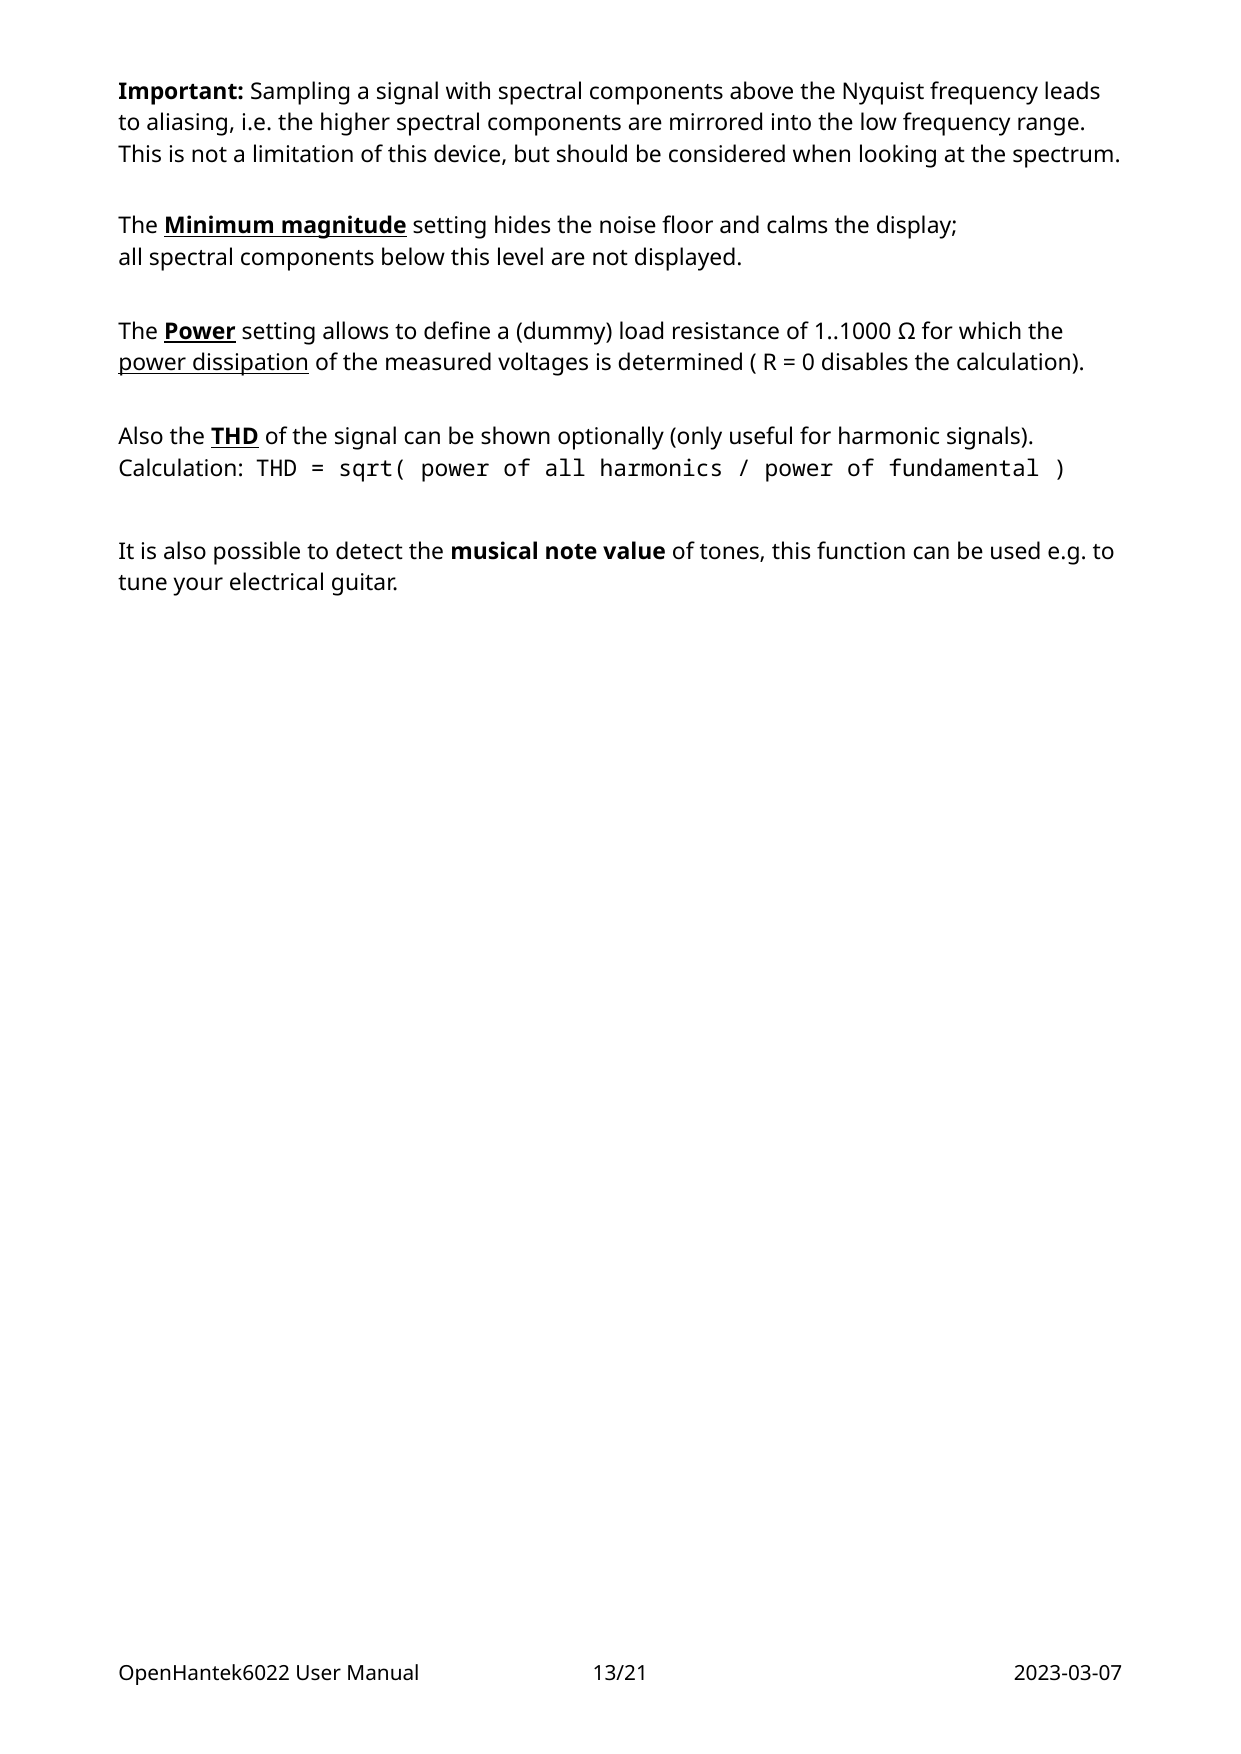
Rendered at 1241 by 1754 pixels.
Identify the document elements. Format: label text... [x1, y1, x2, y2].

text This is not a limitation of this device, but should be considered when looking at the spectrum. [118, 137, 1122, 169]
text It is also possible to detect the musical note value of tones, this function can be used e.g. to tune your electrical guitar. [118, 535, 1122, 598]
text The Minimum magnitude setting hides the noise floor and calms the display; all spectral components below this level are not displayed. [118, 209, 1122, 272]
text The Power setting allows to define a (dummy) load resistance of 1..1000 Ω for which the power dissipation of the measured voltages is determined ( R = 0 disables the calculation). [118, 283, 1122, 377]
text Also the THD of the signal can be shown optionally (only useful for harmonic signals). Calculation: THD = sqrt( power of all harmonics / power of fundamental ) [118, 389, 1122, 483]
text Important: Sampling a signal with spectral components above the Nyquist frequency leads to aliasing, i.e. the higher spectral components are mirrored into the low frequency range. [118, 75, 1122, 137]
